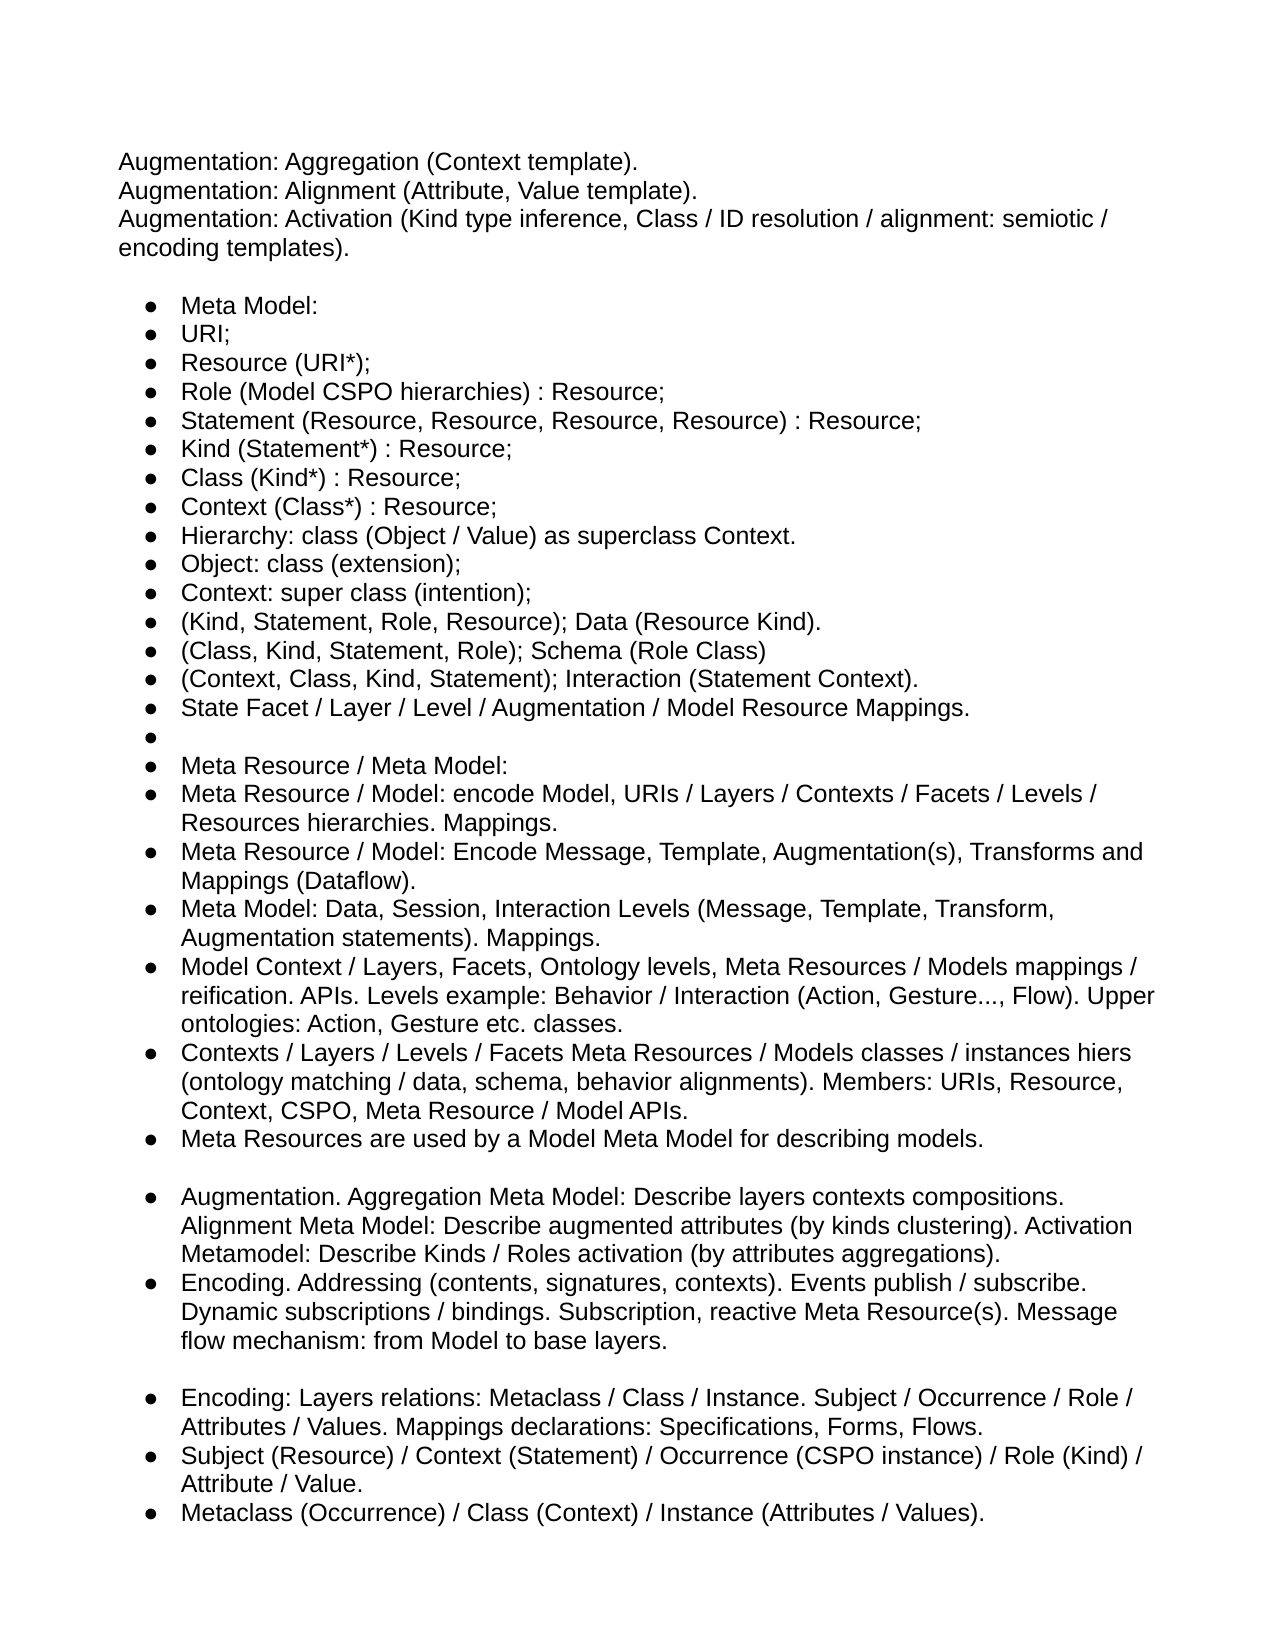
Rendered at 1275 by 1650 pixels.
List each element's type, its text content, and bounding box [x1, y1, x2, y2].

list Role (Model CSPO hierarchies) : Resource; [143, 377, 1157, 406]
list URI; [143, 319, 1157, 348]
text Augmentation: Aggregation (Context template). [118, 147, 1157, 176]
list Augmentation. Aggregation Meta Model: Describe layers contexts compositions. Alignment Meta Model: Describe augmented attributes (by kinds clustering). Activation Metamodel: Describe Kinds / Roles activation (by attributes aggregations). [143, 1182, 1157, 1268]
list Meta Model: Data, Session, Interaction Levels (Message, Template, Transform, Augmentation statements). Mappings. [143, 894, 1157, 952]
list (Context, Class, Kind, Statement); Interaction (Statement Context). [143, 664, 1157, 693]
list Contexts / Layers / Levels / Facets Meta Resources / Models classes / instances hiers (ontology matching / data, schema, behavior alignments). Members: URIs, Resource, Context, CSPO, Meta Resource / Model APIs. [143, 1038, 1157, 1124]
list Meta Resource / Model: encode Model, URIs / Layers / Contexts / Facets / Levels / Resources hierarchies. Mappings. [143, 779, 1157, 837]
list Kind (Statement*) : Resource; [143, 434, 1157, 463]
list Meta Model: [143, 291, 1157, 319]
list Hierarchy: class (Object / Value) as superclass Context. [143, 521, 1157, 549]
list Meta Resources are used by a Model Meta Model for describing models. [143, 1124, 1157, 1153]
text Augmentation: Activation (Kind type inference, Class / ID resolution / alignment: semiotic / encoding templates). [118, 204, 1157, 262]
list Context (Class*) : Resource; [143, 492, 1157, 521]
list Object: class (extension); [143, 549, 1157, 578]
list Model Context / Layers, Facets, Ontology levels, Meta Resources / Models mappings / reification. APIs. Levels example: Behavior / Interaction (Action, Gesture..., Flow). Upper ontologies: Action, Gesture etc. classes. [143, 952, 1157, 1038]
list Class (Kind*) : Resource; [143, 463, 1157, 492]
list (Kind, Statement, Role, Resource); Data (Resource Kind). [143, 607, 1157, 636]
list Meta Resource / Model: Encode Message, Template, Augmentation(s), Transforms and Mappings (Dataflow). [143, 837, 1157, 894]
list State Facet / Layer / Level / Augmentation / Model Resource Mappings. [143, 693, 1157, 722]
list Metaclass (Occurrence) / Class (Context) / Instance (Attributes / Values). [143, 1498, 1157, 1527]
list Resource (URI*); [143, 348, 1157, 377]
list (Class, Kind, Statement, Role); Schema (Role Class) [143, 636, 1157, 664]
list Meta Resource / Meta Model: [143, 751, 1157, 779]
list Context: super class (intention); [143, 578, 1157, 607]
list Encoding. Addressing (contents, signatures, contexts). Events publish / subscribe. Dynamic subscriptions / bindings. Subscription, reactive Meta Resource(s). Message flow mechanism: from Model to base layers. [143, 1268, 1157, 1354]
list Statement (Resource, Resource, Resource, Resource) : Resource; [143, 406, 1157, 434]
text Augmentation: Alignment (Attribute, Value template). [118, 176, 1157, 204]
list Encoding: Layers relations: Metaclass / Class / Instance. Subject / Occurrence / Role / Attributes / Values. Mappings declarations: Specifications, Forms, Flows. [143, 1383, 1157, 1441]
list Subject (Resource) / Context (Statement) / Occurrence (CSPO instance) / Role (Kind) / Attribute / Value. [143, 1441, 1157, 1498]
